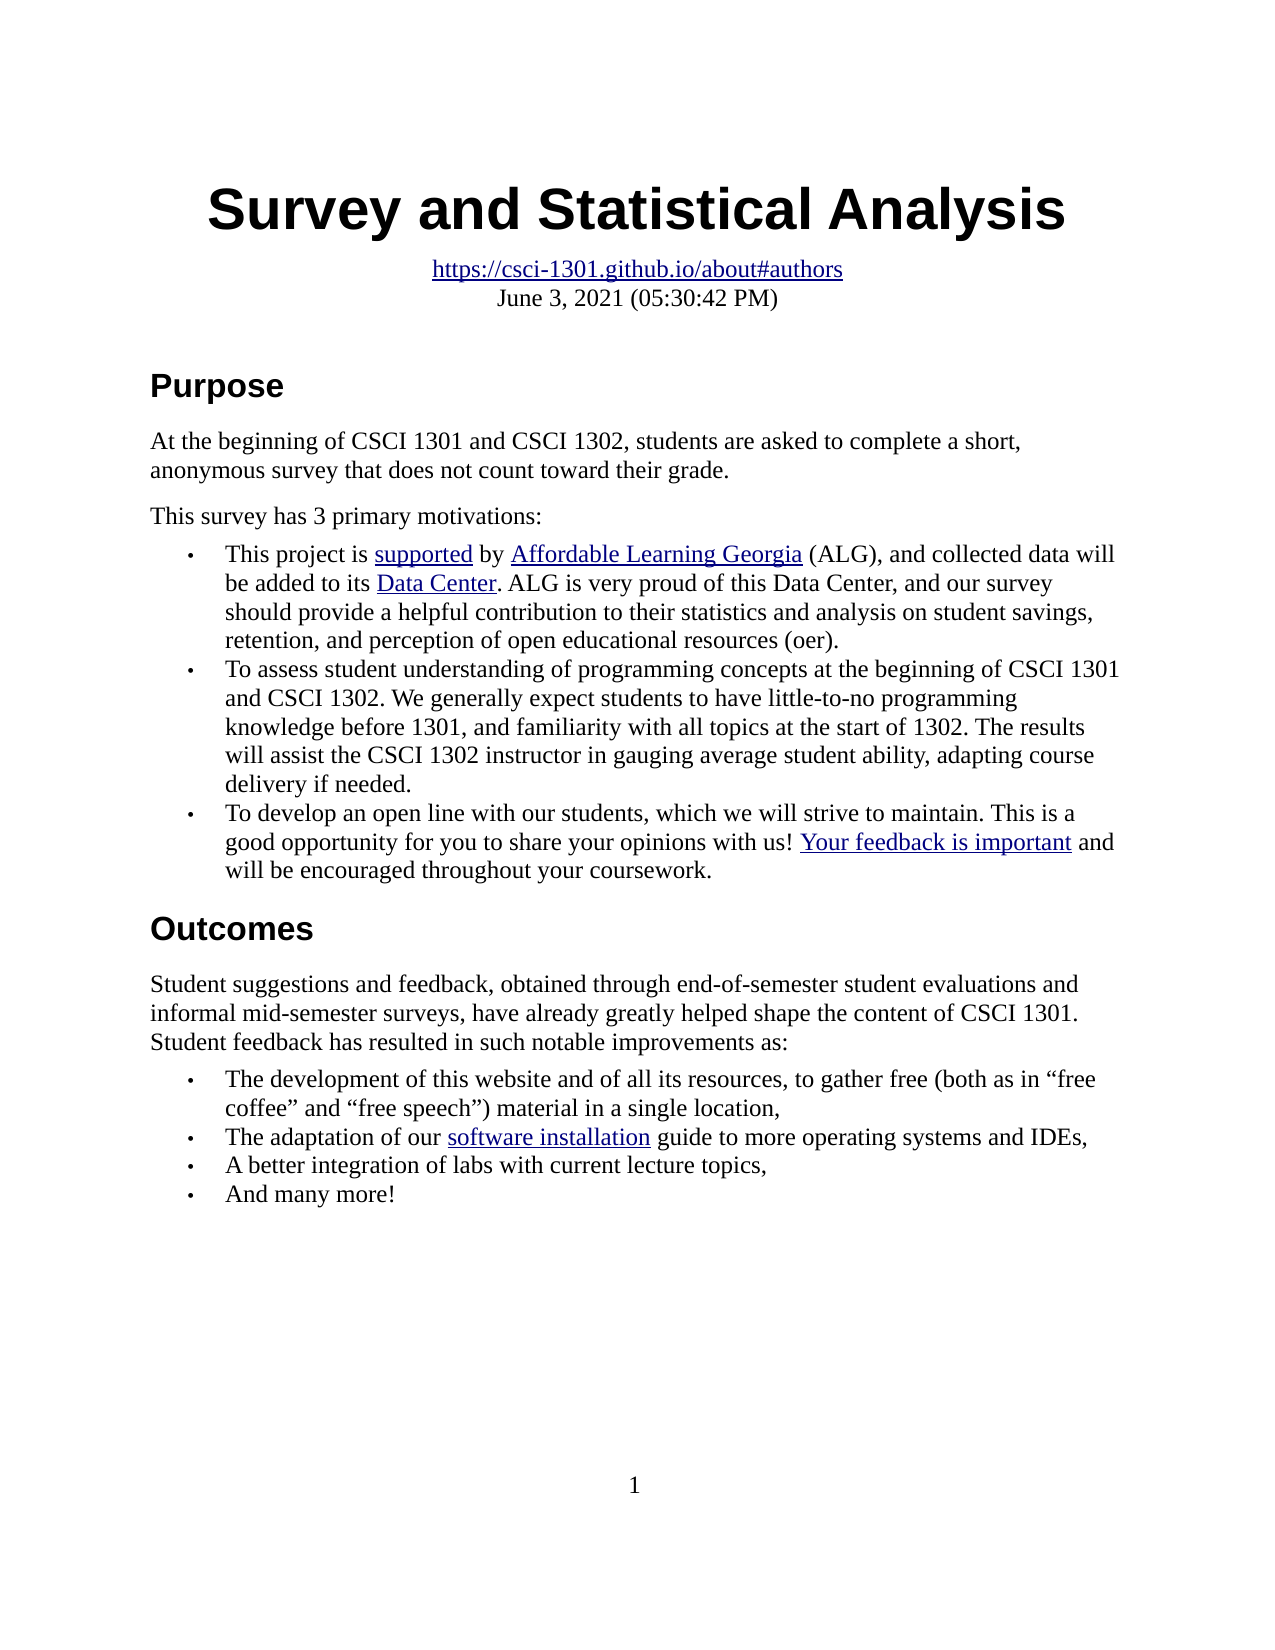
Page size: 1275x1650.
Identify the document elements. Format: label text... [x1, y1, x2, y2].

text Student suggestions and feedback, obtained through end-of-semester student evaluations and informal mid-semester surveys, have already greatly helped shape the content of CSCI 1301. Student feedback has resulted in such notable improvements as: [150, 969, 1125, 1055]
list To assess student understanding of programming concepts at the beginning of CSCI 1301 and CSCI 1302. We generally expect students to have little-to-no programming knowledge before 1301, and familiarity with all topics at the start of 1302. The results will assist the CSCI 1302 instructor in gauging average student ability, adapting course delivery if needed. [187, 654, 1125, 798]
subtitle Purpose [150, 366, 1125, 404]
text This survey has 3 primary motivations: [150, 501, 1125, 530]
title Survey and Statistical Analysis [150, 175, 1125, 242]
list The adaptation of our software installation guide to more operating systems and IDEs, [187, 1122, 1125, 1151]
list A better integration of labs with current lecture topics, [187, 1151, 1125, 1179]
list And many more! [187, 1179, 1125, 1208]
list This project is supported by Affordable Learning Georgia (ALG), and collected data will be added to its Data Center. ALG is very proud of this Data Center, and our survey should provide a helpful contribution to their statistics and analysis on student savings, retention, and perception of open educational resources (oer). [187, 539, 1125, 654]
text At the beginning of CSCI 1301 and CSCI 1302, students are asked to complete a short, anonymous survey that does not count toward their grade. [150, 426, 1125, 483]
text https://csci-1301.github.io/about#authors [150, 254, 1125, 283]
subtitle Outcomes [150, 909, 1125, 948]
list The development of this website and of all its resources, to gather free (both as in “free coffee” and “free speech”) material in a single location, [187, 1064, 1125, 1122]
text June 3, 2021 (05:30:42 PM) [150, 283, 1125, 312]
list To develop an open line with our students, which we will strive to maintain. This is a good opportunity for you to share your opinions with us! Your feedback is important and will be encouraged throughout your coursework. [187, 798, 1125, 884]
